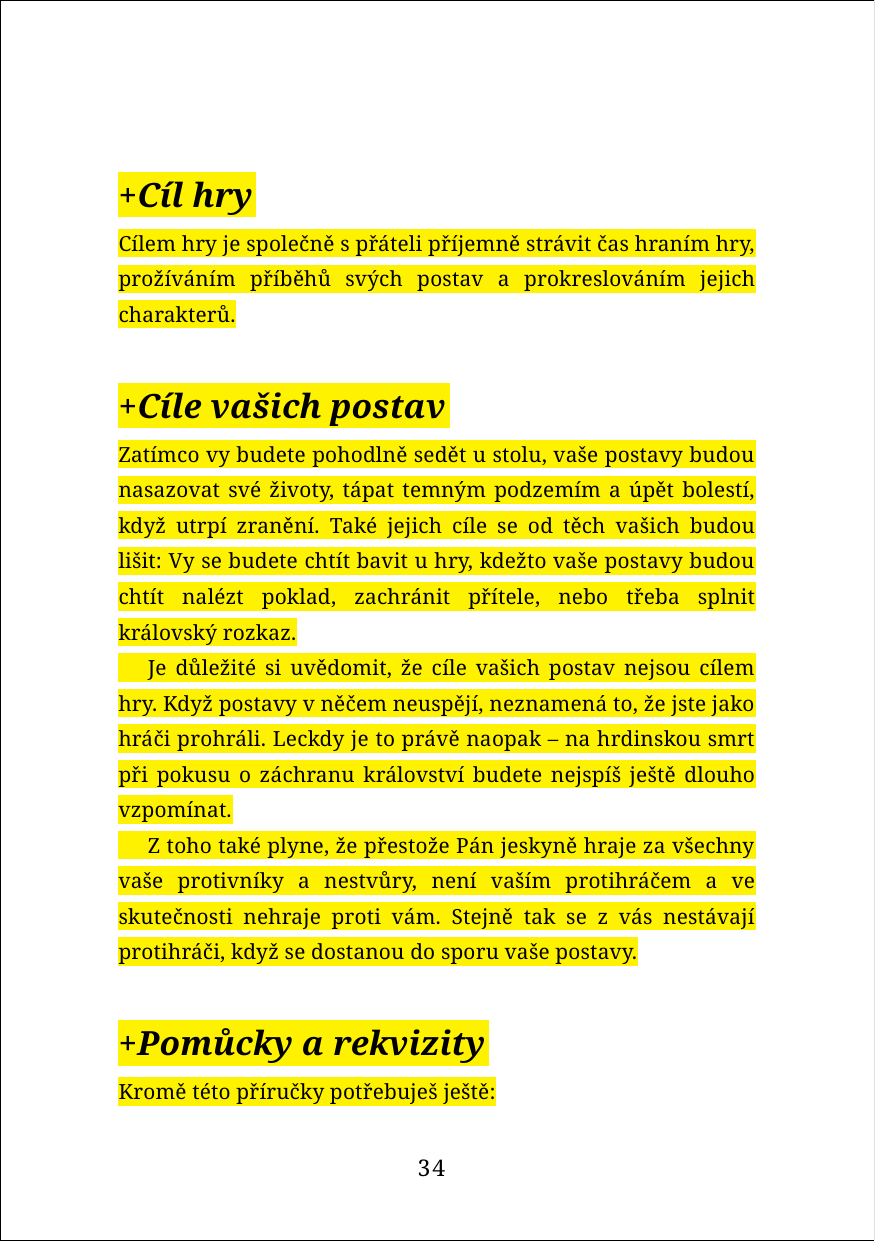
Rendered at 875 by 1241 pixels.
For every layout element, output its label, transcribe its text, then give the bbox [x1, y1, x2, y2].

subtitle +Cíle vašich postav [118, 383, 756, 428]
text Cílem hry je společně s přáteli příjemně strávit čas hraním hry, prožíváním příběhů svých postav a prokreslováním jejich charakterů. [118, 229, 756, 328]
text Kromě této příručky potřebuješ ještě: [118, 1077, 756, 1106]
text Zatímco vy budete pohodlně sedět u stolu, vaše postavy budou nasazovat své životy, tápat temným podzemím a úpět bolestí, když utrpí zranění. Také jejich cíle se od těch vašich budou lišit: Vy se budete chtít bavit u hry, kdežto vaše postavy budou chtít nalézt poklad, zachránit přítele, nebo třeba splnit královský rozkaz. Je důležité si uvědomit, že cíle vašich postav nejsou cílem hry. Když postavy v něčem neuspějí, neznamená to, že jste jako hráči prohráli. Leckdy je to právě naopak – na hrdinskou smrt při pokusu o záchranu království budete nejspíš ještě dlouho vzpomínat. Z toho také plyne, že přestože Pán jeskyně hraje za všechny vaše protivníky a nestvůry, není vaším protihráčem a ve skutečnosti nehraje proti vám. Stejně tak se z vás nestávají protihráči, když se dostanou do sporu vaše postavy. [118, 440, 756, 966]
subtitle +Pomůcky a rekvizity [118, 1020, 756, 1066]
subtitle +Cíl hry [118, 172, 756, 217]
